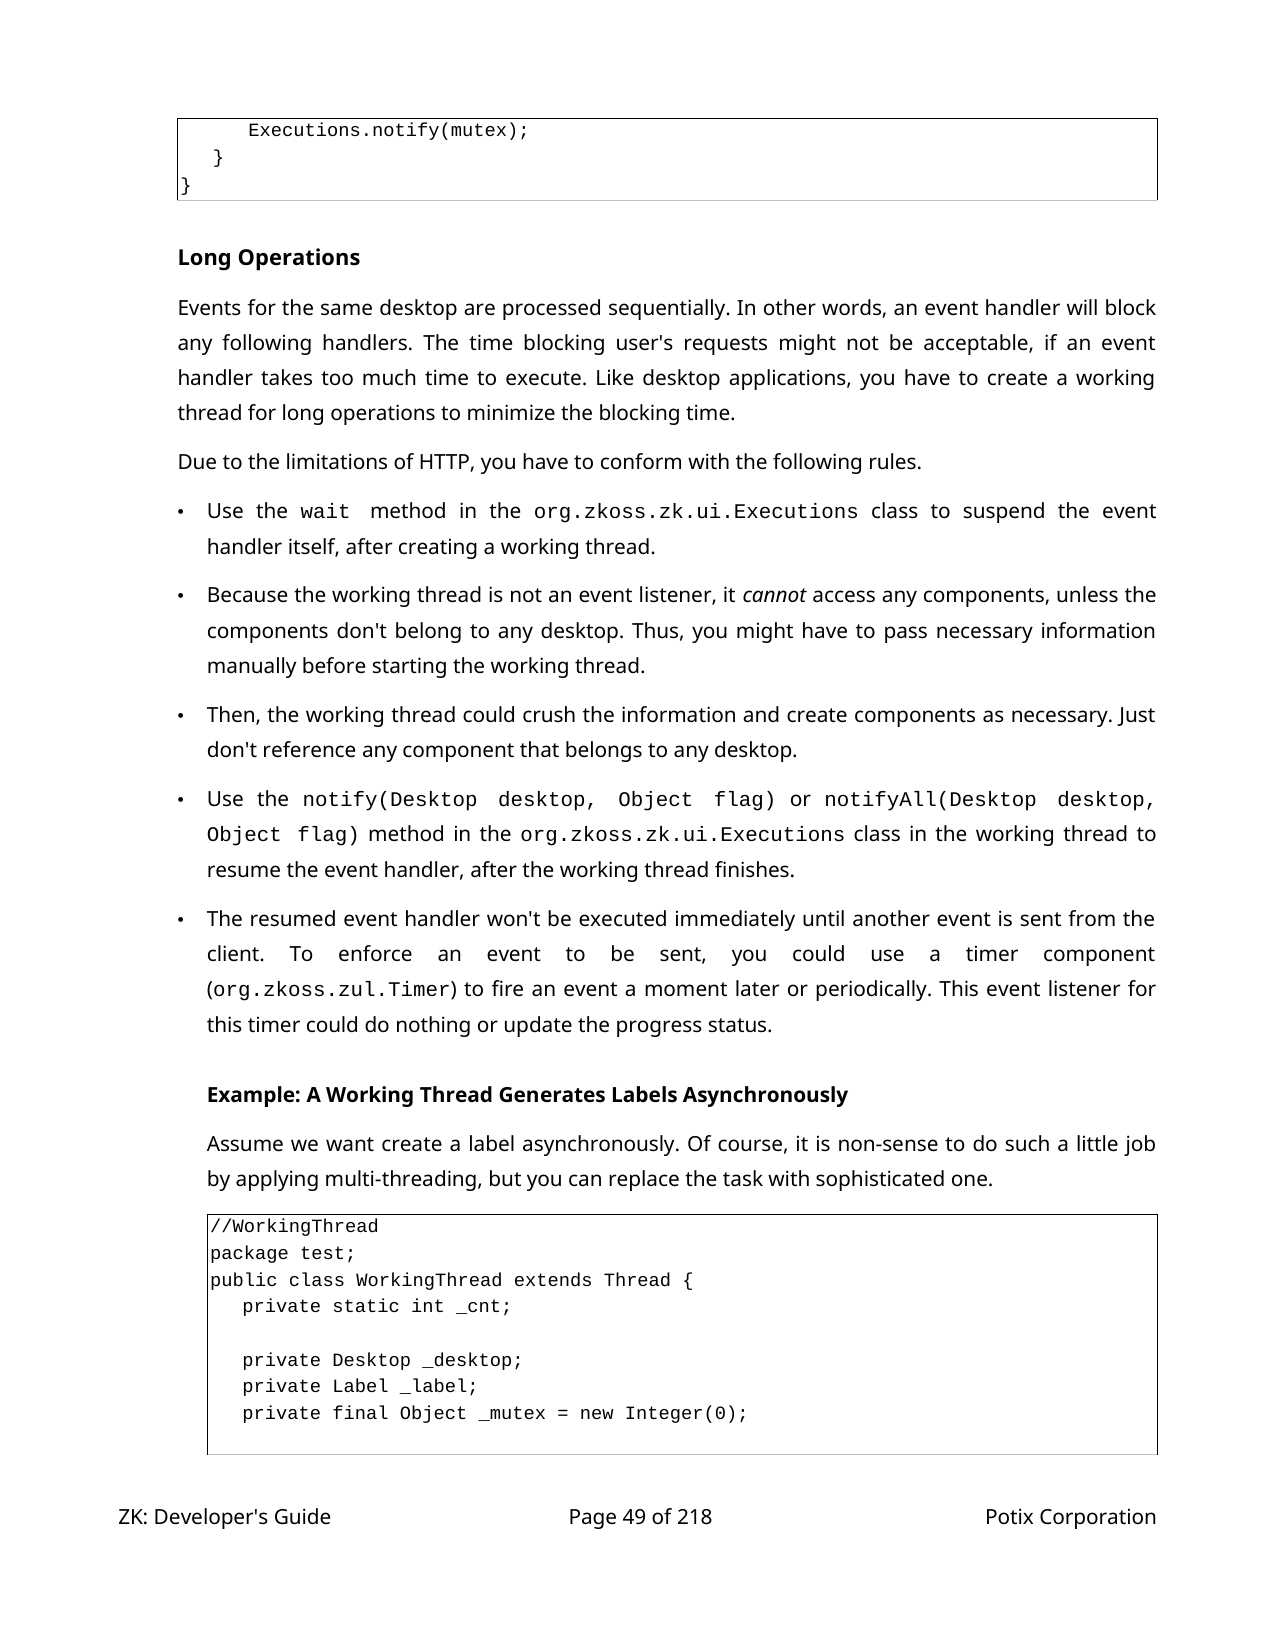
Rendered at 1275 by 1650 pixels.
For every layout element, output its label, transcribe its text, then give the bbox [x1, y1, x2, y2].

text Assume we want create a label asynchronously. Of course, it is non-sense to do such a little job by applying multi-threading, but you can replace the task with sophisticated one. [207, 1129, 1157, 1193]
list Use the wait method in the org.zkoss.zk.ui.Executions class to suspend the event handler itself, after creating a working thread. [177, 496, 1157, 560]
text Events for the same desktop are processed sequentially. In other words, an event handler will block any following handlers. The time blocking user's requests might not be acceptable, if an event handler takes too much time to execute. Like desktop applications, you have to create a working thread for long operations to minimize the blocking time. [177, 293, 1157, 427]
text Executions.notify(mutex); [178, 119, 1157, 142]
subtitle Example: A Working Thread Generates Labels Asynchronously [207, 1081, 1157, 1109]
list Use the notify(Desktop desktop, Object flag) or notifyAll(Desktop desktop, Object flag) method in the org.zkoss.zk.ui.Executions class in the working thread to resume the event handler, after the working thread finishes. [177, 784, 1157, 883]
subtitle Long Operations [177, 242, 1157, 272]
text //WorkingThread [208, 1215, 1157, 1238]
list Then, the working thread could crush the information and create components as necessary. Just don't reference any component that belongs to any desktop. [177, 700, 1157, 763]
list The resumed event handler won't be executed immediately until another event is sent from the client. To enforce an event to be sent, you could use a timer component (org.zkoss.zul.Timer) to fire an event a moment later or periodically. This event listener for this timer could do nothing or update the progress status. [177, 904, 1157, 1038]
text Due to the limitations of HTTP, you have to conform with the following rules. [177, 447, 1157, 476]
text } [178, 172, 1157, 200]
text package test; [208, 1241, 1157, 1265]
text public class WorkingThread extends Thread { private static int _cnt; private Desktop _desktop; private Label _label; private final Object _mutex = new Integer(0); [208, 1268, 1157, 1454]
text } [178, 145, 1157, 169]
list Because the working thread is not an event listener, it cannot access any components, unless the components don't belong to any desktop. Thus, you might have to pass necessary information manually before starting the working thread. [177, 581, 1157, 679]
